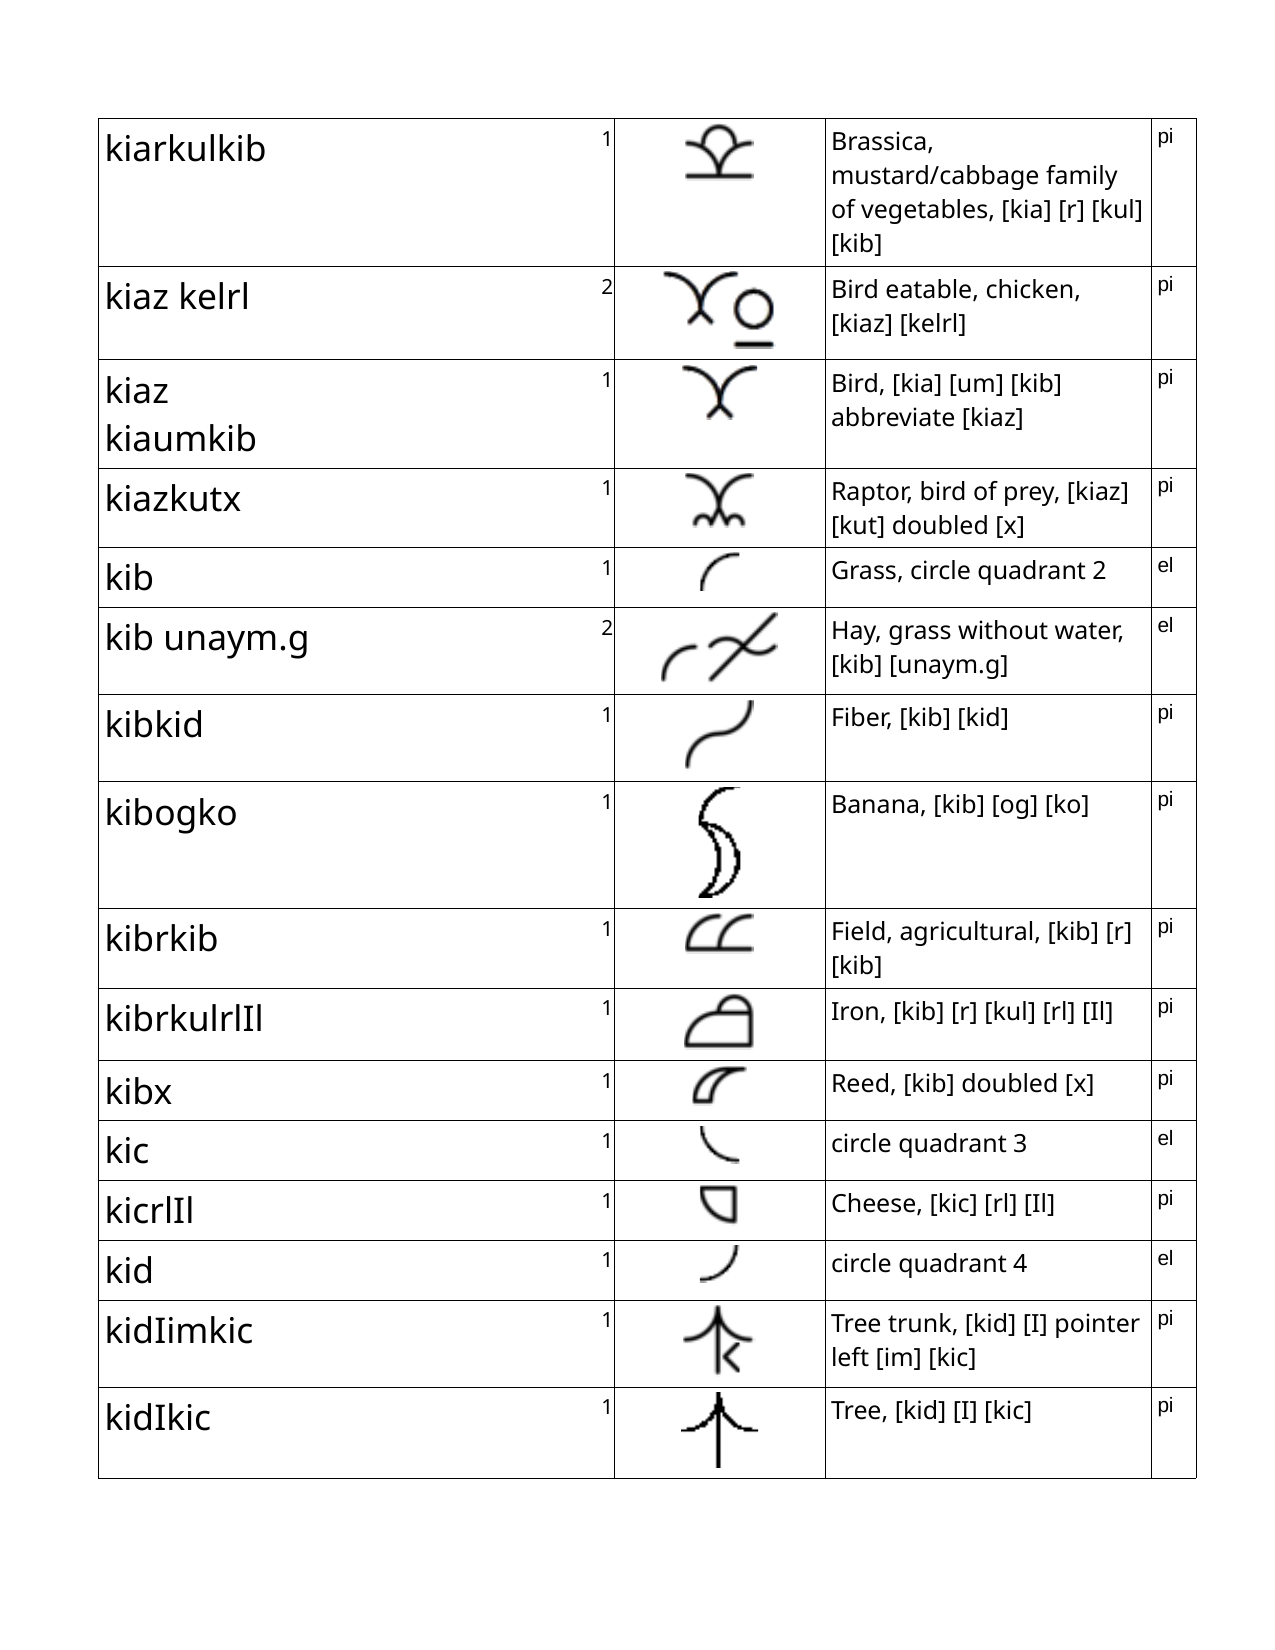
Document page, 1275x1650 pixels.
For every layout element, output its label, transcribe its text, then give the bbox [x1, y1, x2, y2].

table_cell el [1152, 1121, 1196, 1180]
table_cell [615, 469, 825, 547]
table_cell pi [1152, 1181, 1196, 1240]
table_cell kiaz kelrl [99, 267, 595, 359]
picture [699, 552, 740, 591]
picture [699, 1185, 740, 1226]
table_cell [615, 548, 825, 607]
table_cell Reed, [kib] doubled [x] [826, 1061, 1151, 1120]
table_cell kic [99, 1121, 595, 1180]
table_cell kiarkulkib [99, 119, 595, 266]
table_cell [615, 695, 825, 781]
table_cell kidIimkic [99, 1301, 595, 1387]
table_cell pi [1152, 119, 1196, 266]
table_cell Tree trunk, [kid] [I] pointer left [im] [kic] [826, 1301, 1151, 1387]
table_cell 1 [595, 360, 614, 467]
table_cell el [1152, 548, 1196, 607]
table_cell Grass, circle quadrant 2 [826, 548, 1151, 607]
table_cell kibx [99, 1061, 595, 1120]
table_cell Iron, [kib] [r] [kul] [rl] [Il] [826, 989, 1151, 1060]
table_cell 1 [595, 1301, 614, 1387]
table_cell 1 [595, 909, 614, 988]
picture [685, 913, 754, 954]
table_cell circle quadrant 3 [826, 1121, 1151, 1180]
picture [682, 365, 758, 420]
table_cell kibrkulrlIl [99, 989, 595, 1060]
table_cell pi [1152, 989, 1196, 1060]
table_cell [615, 1388, 825, 1478]
table_cell pi [1152, 782, 1196, 908]
table_cell Brassica, mustard/cabbage family of vegetables, [kia] [r] [kul] [kib] [826, 119, 1151, 266]
picture [685, 700, 754, 771]
table_cell [615, 782, 825, 908]
table_cell [615, 360, 825, 467]
table_cell pi [1152, 469, 1196, 547]
table_cell [615, 119, 825, 266]
table_cell pi [1152, 909, 1196, 988]
table_cell 1 [595, 1241, 614, 1299]
table_cell 1 [595, 989, 614, 1060]
table_cell kib [99, 548, 595, 607]
picture [663, 271, 776, 349]
table_cell el [1152, 608, 1196, 694]
table_cell el [1152, 1241, 1196, 1299]
table_cell 1 [595, 119, 614, 266]
table_cell kiazkutx [99, 469, 595, 547]
table_cell pi [1152, 1301, 1196, 1387]
table_cell kibrkib [99, 909, 595, 988]
table_cell [615, 909, 825, 988]
table_cell [615, 989, 825, 1060]
table_cell Bird eatable, chicken, [kiaz] [kelrl] [826, 267, 1151, 359]
table_cell Hay, grass without water, [kib] [unaym.g] [826, 608, 1151, 694]
table_cell 1 [595, 1061, 614, 1120]
table_cell 1 [595, 469, 614, 547]
picture [698, 787, 741, 898]
table_cell 1 [595, 1121, 614, 1180]
table_cell Field, agricultural, [kib] [r] [kib] [826, 909, 1151, 988]
table_cell [615, 1181, 825, 1240]
picture [692, 1066, 747, 1106]
picture [699, 1245, 740, 1283]
table_cell kibkid [99, 695, 595, 781]
table_cell 1 [595, 695, 614, 781]
table_cell pi [1152, 1061, 1196, 1120]
table_cell [615, 1061, 825, 1120]
table_cell circle quadrant 4 [826, 1241, 1151, 1299]
table_cell Cheese, [kic] [rl] [Il] [826, 1181, 1151, 1240]
table_cell pi [1152, 360, 1196, 467]
table_cell kiaz kiaumkib [99, 360, 595, 467]
table_cell Fiber, [kib] [kid] [826, 695, 1151, 781]
table_cell 1 [595, 1181, 614, 1240]
table_cell kidIkic [99, 1388, 595, 1478]
table_cell 1 [595, 782, 614, 908]
table_cell 1 [595, 548, 614, 607]
table_cell Banana, [kib] [og] [ko] [826, 782, 1151, 908]
table_cell kicrlIl [99, 1181, 595, 1240]
table_cell 2 [595, 608, 614, 694]
table_cell kibogko [99, 782, 595, 908]
table_cell Tree, [kid] [I] [kic] [826, 1388, 1151, 1478]
table_cell kid [99, 1241, 595, 1299]
table_cell Raptor, bird of prey, [kiaz] [kut] doubled [x] [826, 469, 1151, 547]
picture [685, 123, 754, 181]
table_cell Bird, [kia] [um] [kib] abbreviate [kiaz] [826, 360, 1151, 467]
picture [685, 473, 754, 528]
table_cell 2 [595, 267, 614, 359]
picture [699, 1126, 740, 1164]
table_cell kib unaym.g [99, 608, 595, 694]
table_cell pi [1152, 695, 1196, 781]
table_cell pi [1152, 267, 1196, 359]
table_cell [615, 1241, 825, 1299]
table_cell [615, 1121, 825, 1180]
picture [683, 1305, 757, 1377]
picture [661, 612, 778, 684]
table_cell 1 [595, 1388, 614, 1478]
picture [681, 1392, 759, 1468]
table_cell [615, 267, 825, 359]
table_cell pi [1152, 1388, 1196, 1478]
table_cell [615, 608, 825, 694]
picture [684, 993, 755, 1050]
table_cell [615, 1301, 825, 1387]
